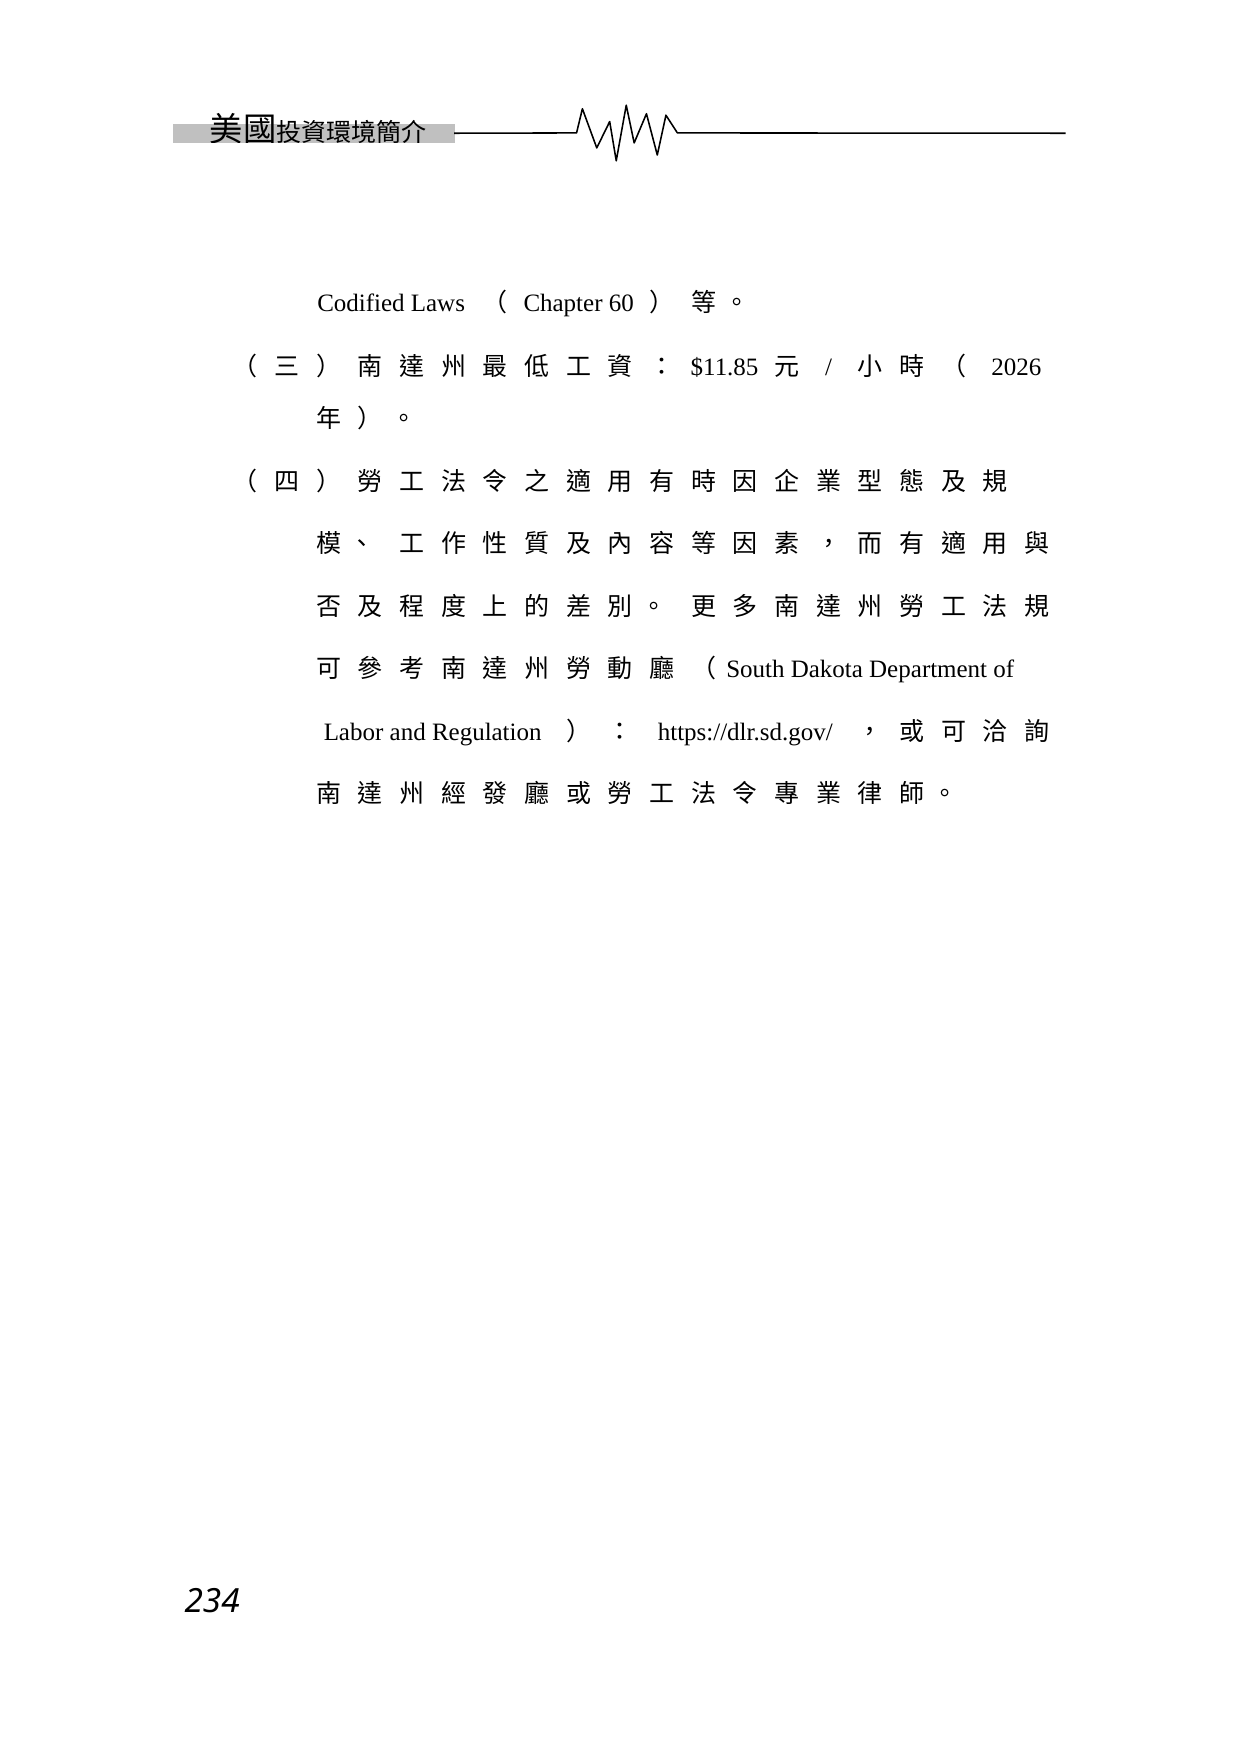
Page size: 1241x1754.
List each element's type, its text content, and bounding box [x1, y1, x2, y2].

text （三）南達州最低工資：$11.85元/小時（2026年）。 [207, 313, 1058, 438]
text Codified Laws（Chapter 60）等。 [207, 250, 1058, 313]
text （四）勞工法令之適用有時因企業型態及規模、工作性質及內容等因素，而有適用與否及程度上的差別。更多南達州勞工法規可參考南達州勞動廳（South Dakota Department of Labor and Regulation）：https://dlr.sd.gov/，或可洽詢南達州經發廳或勞工法令專業律師。 [207, 438, 1058, 813]
